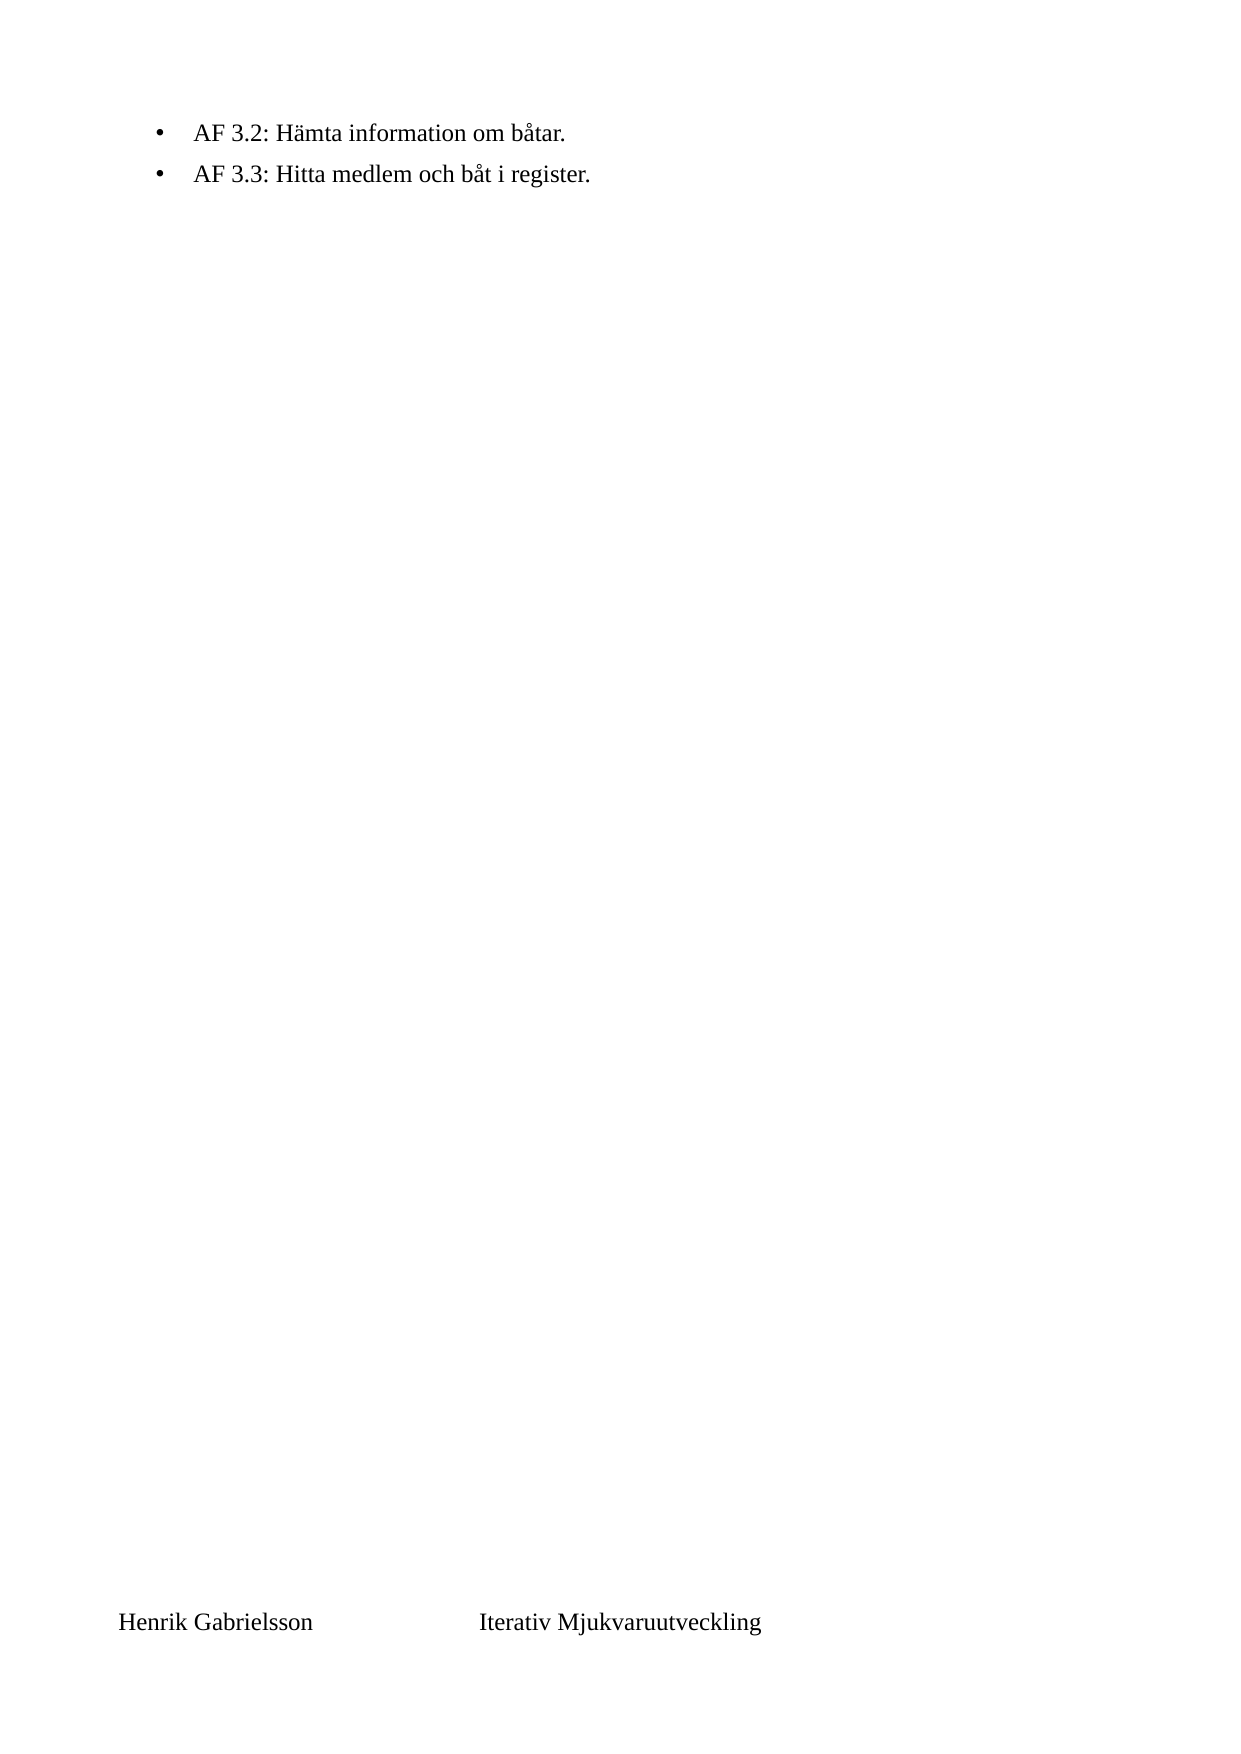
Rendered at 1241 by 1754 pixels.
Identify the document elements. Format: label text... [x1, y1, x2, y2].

list AF 3.3: Hitta medlem och båt i register. [156, 159, 1122, 188]
list AF 3.2: Hämta information om båtar. [156, 118, 1122, 147]
